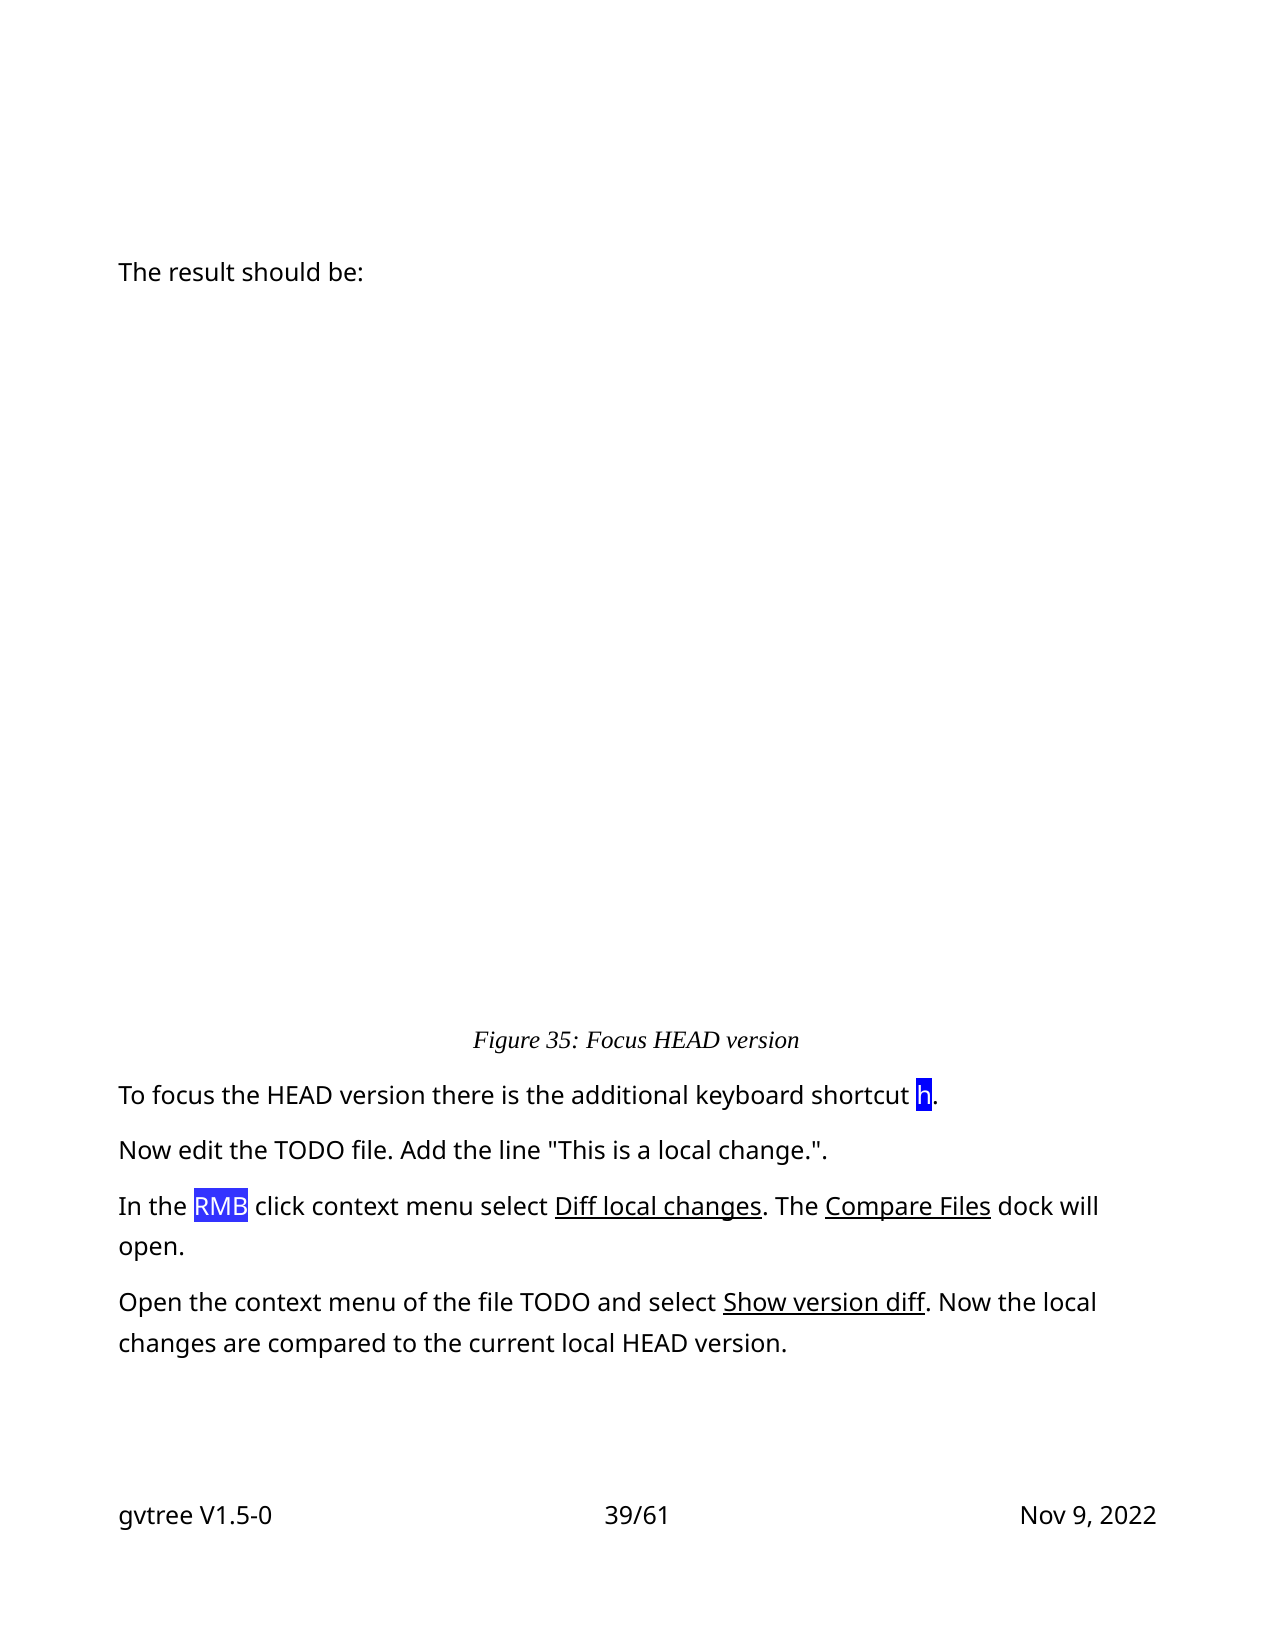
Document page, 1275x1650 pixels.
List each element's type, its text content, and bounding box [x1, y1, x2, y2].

text [118, 322, 1157, 335]
text In the RMB click context menu select Diff local changes. The Compare Files dock will open. [118, 1188, 1157, 1263]
text The result should be: [118, 254, 1157, 288]
text Now edit the TODO file. Add the line "This is a local change.". [118, 1133, 1157, 1167]
text Open the context menu of the file TODO and select Show version diff. Now the local changes are compared to the current local HEAD version. [118, 1284, 1157, 1359]
text To focus the HEAD version there is the additional keyboard shortcut h. [118, 1054, 1157, 1111]
text Figure 35: Focus HEAD version [118, 335, 1157, 1054]
